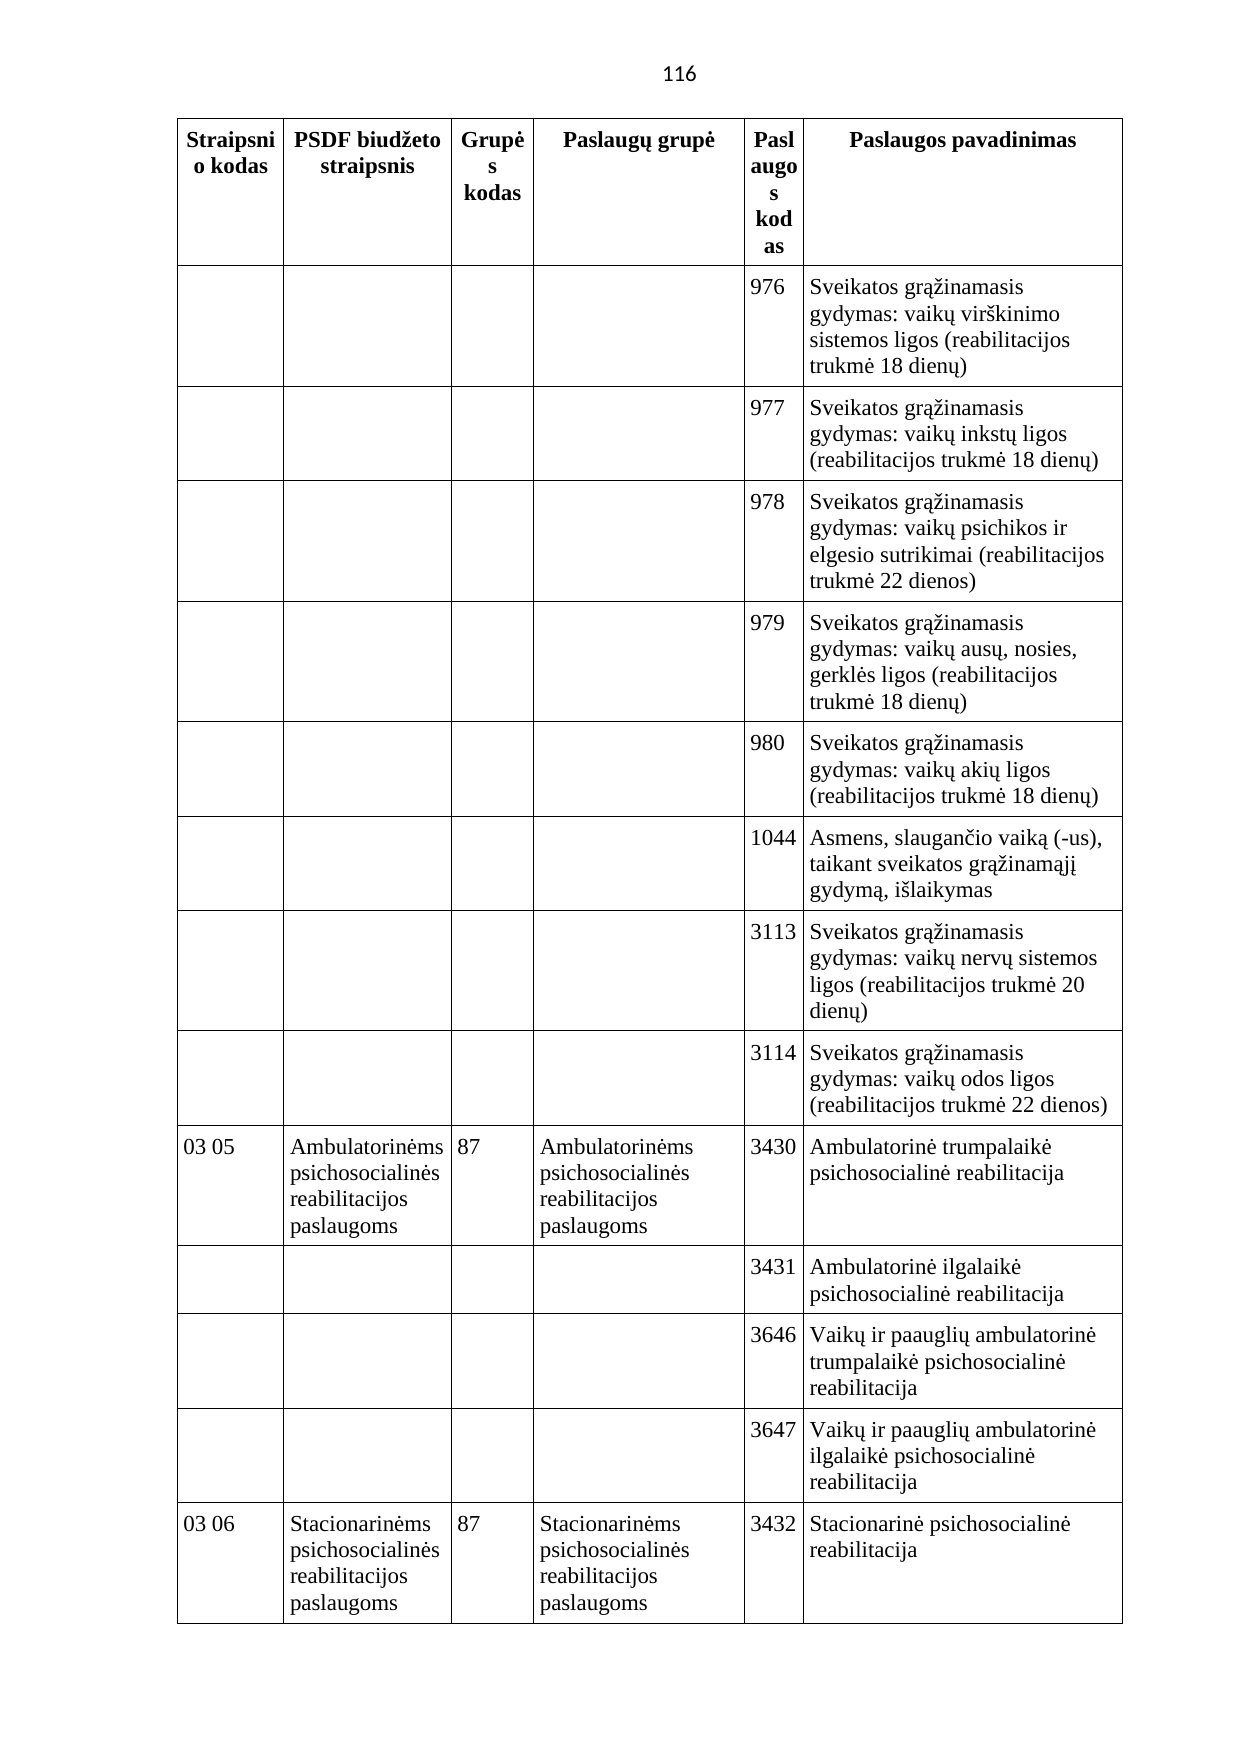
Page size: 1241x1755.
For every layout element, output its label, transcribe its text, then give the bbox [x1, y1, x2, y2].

table_cell [178, 1314, 283, 1407]
table_cell [284, 387, 451, 480]
table_cell 979 [745, 602, 803, 721]
table_cell 03 06 [178, 1503, 283, 1622]
table_cell [452, 817, 533, 910]
table_cell 3113 [745, 911, 803, 1030]
table_cell [534, 602, 744, 721]
table_cell [284, 722, 451, 816]
table_cell [284, 1409, 451, 1502]
table_cell 3430 [745, 1126, 803, 1245]
table_cell 3431 [745, 1246, 803, 1313]
table_cell [452, 602, 533, 721]
table_cell [284, 266, 451, 386]
table_cell 978 [745, 481, 803, 601]
table_cell [452, 1314, 533, 1407]
table_cell Vaikų ir paauglių ambulatorinė trumpalaikė psichosocialinė reabilitacija [804, 1314, 1122, 1407]
table_cell [178, 817, 283, 910]
table_cell [284, 1031, 451, 1125]
table_cell Asmens, slaugančio vaiką (-us), taikant sveikatos grąžinamąjį gydymą, išlaikymas [804, 817, 1122, 910]
table_cell 87 [452, 1126, 533, 1245]
table_cell 977 [745, 387, 803, 480]
table_cell [284, 1314, 451, 1407]
table_cell [178, 602, 283, 721]
table_cell Vaikų ir paauglių ambulatorinė ilgalaikė psichosocialinė reabilitacija [804, 1409, 1122, 1502]
table_cell [534, 1409, 744, 1502]
table_cell Sveikatos grąžinamasis gydymas: vaikų ausų, nosies, gerklės ligos (reabilitacijos trukmė 18 dienų) [804, 602, 1122, 721]
table_cell Sveikatos grąžinamasis gydymas: vaikų akių ligos (reabilitacijos trukmė 18 dienų) [804, 722, 1122, 816]
table_cell Ambulatorinė ilgalaikė psichosocialinė reabilitacija [804, 1246, 1122, 1313]
table_cell 1044 [745, 817, 803, 910]
table_cell [284, 481, 451, 601]
table_cell [452, 481, 533, 601]
table_cell Ambulatorinėms psichosocialinės reabilitacijos paslaugoms [534, 1126, 744, 1245]
table_cell Sveikatos grąžinamasis gydymas: vaikų virškinimo sistemos ligos (reabilitacijos trukmė 18 dienų) [804, 266, 1122, 386]
table_cell 3647 [745, 1409, 803, 1502]
table_cell [452, 1246, 533, 1313]
table_header Straipsnio kodas [178, 119, 283, 265]
table_cell [534, 1031, 744, 1125]
table_cell [534, 1246, 744, 1313]
table_cell [452, 266, 533, 386]
table_cell Sveikatos grąžinamasis gydymas: vaikų inkstų ligos (reabilitacijos trukmė 18 dienų) [804, 387, 1122, 480]
table_cell 976 [745, 266, 803, 386]
table_cell [534, 481, 744, 601]
table_cell [534, 911, 744, 1030]
table_header PSDF biudžeto straipsnis [284, 119, 451, 265]
table_cell [452, 911, 533, 1030]
table_cell Stacionarinėms psichosocialinės reabilitacijos paslaugoms [284, 1503, 451, 1622]
table_cell [178, 911, 283, 1030]
table_cell 03 05 [178, 1126, 283, 1245]
table_cell [534, 722, 744, 816]
table_cell 3114 [745, 1031, 803, 1125]
table_cell [178, 481, 283, 601]
table_cell 87 [452, 1503, 533, 1622]
table_cell [534, 1314, 744, 1407]
table_cell [452, 387, 533, 480]
table_cell Ambulatorinė trumpalaikė psichosocialinė reabilitacija [804, 1126, 1122, 1245]
table_cell [178, 387, 283, 480]
table_cell Sveikatos grąžinamasis gydymas: vaikų nervų sistemos ligos (reabilitacijos trukmė 20 dienų) [804, 911, 1122, 1030]
table_header Paslaugų grupė [534, 119, 744, 265]
table_header Grupės kodas [452, 119, 533, 265]
table_header Paslaugos pavadinimas [804, 119, 1122, 265]
table_cell [178, 1031, 283, 1125]
table_cell 3432 [745, 1503, 803, 1622]
table_cell [284, 1246, 451, 1313]
table_cell [452, 1409, 533, 1502]
table_cell [284, 602, 451, 721]
table_cell Sveikatos grąžinamasis gydymas: vaikų odos ligos (reabilitacijos trukmė 22 dienos) [804, 1031, 1122, 1125]
table_cell [452, 722, 533, 816]
table_cell [534, 817, 744, 910]
table_cell Ambulatorinėms psichosocialinės reabilitacijos paslaugoms [284, 1126, 451, 1245]
table_cell 980 [745, 722, 803, 816]
table_cell Stacionarinė psichosocialinė reabilitacija [804, 1503, 1122, 1622]
table_cell 3646 [745, 1314, 803, 1407]
table_cell [284, 817, 451, 910]
table_cell [178, 266, 283, 386]
table_cell [284, 911, 451, 1030]
table_cell [452, 1031, 533, 1125]
table_cell [534, 266, 744, 386]
table_cell Stacionarinėms psichosocialinės reabilitacijos paslaugoms [534, 1503, 744, 1622]
table_cell Sveikatos grąžinamasis gydymas: vaikų psichikos ir elgesio sutrikimai (reabilitacijos trukmė 22 dienos) [804, 481, 1122, 601]
table_cell [178, 722, 283, 816]
table_cell [534, 387, 744, 480]
table_cell [178, 1246, 283, 1313]
table_cell [178, 1409, 283, 1502]
table_header Paslaugos kodas [745, 119, 803, 265]
